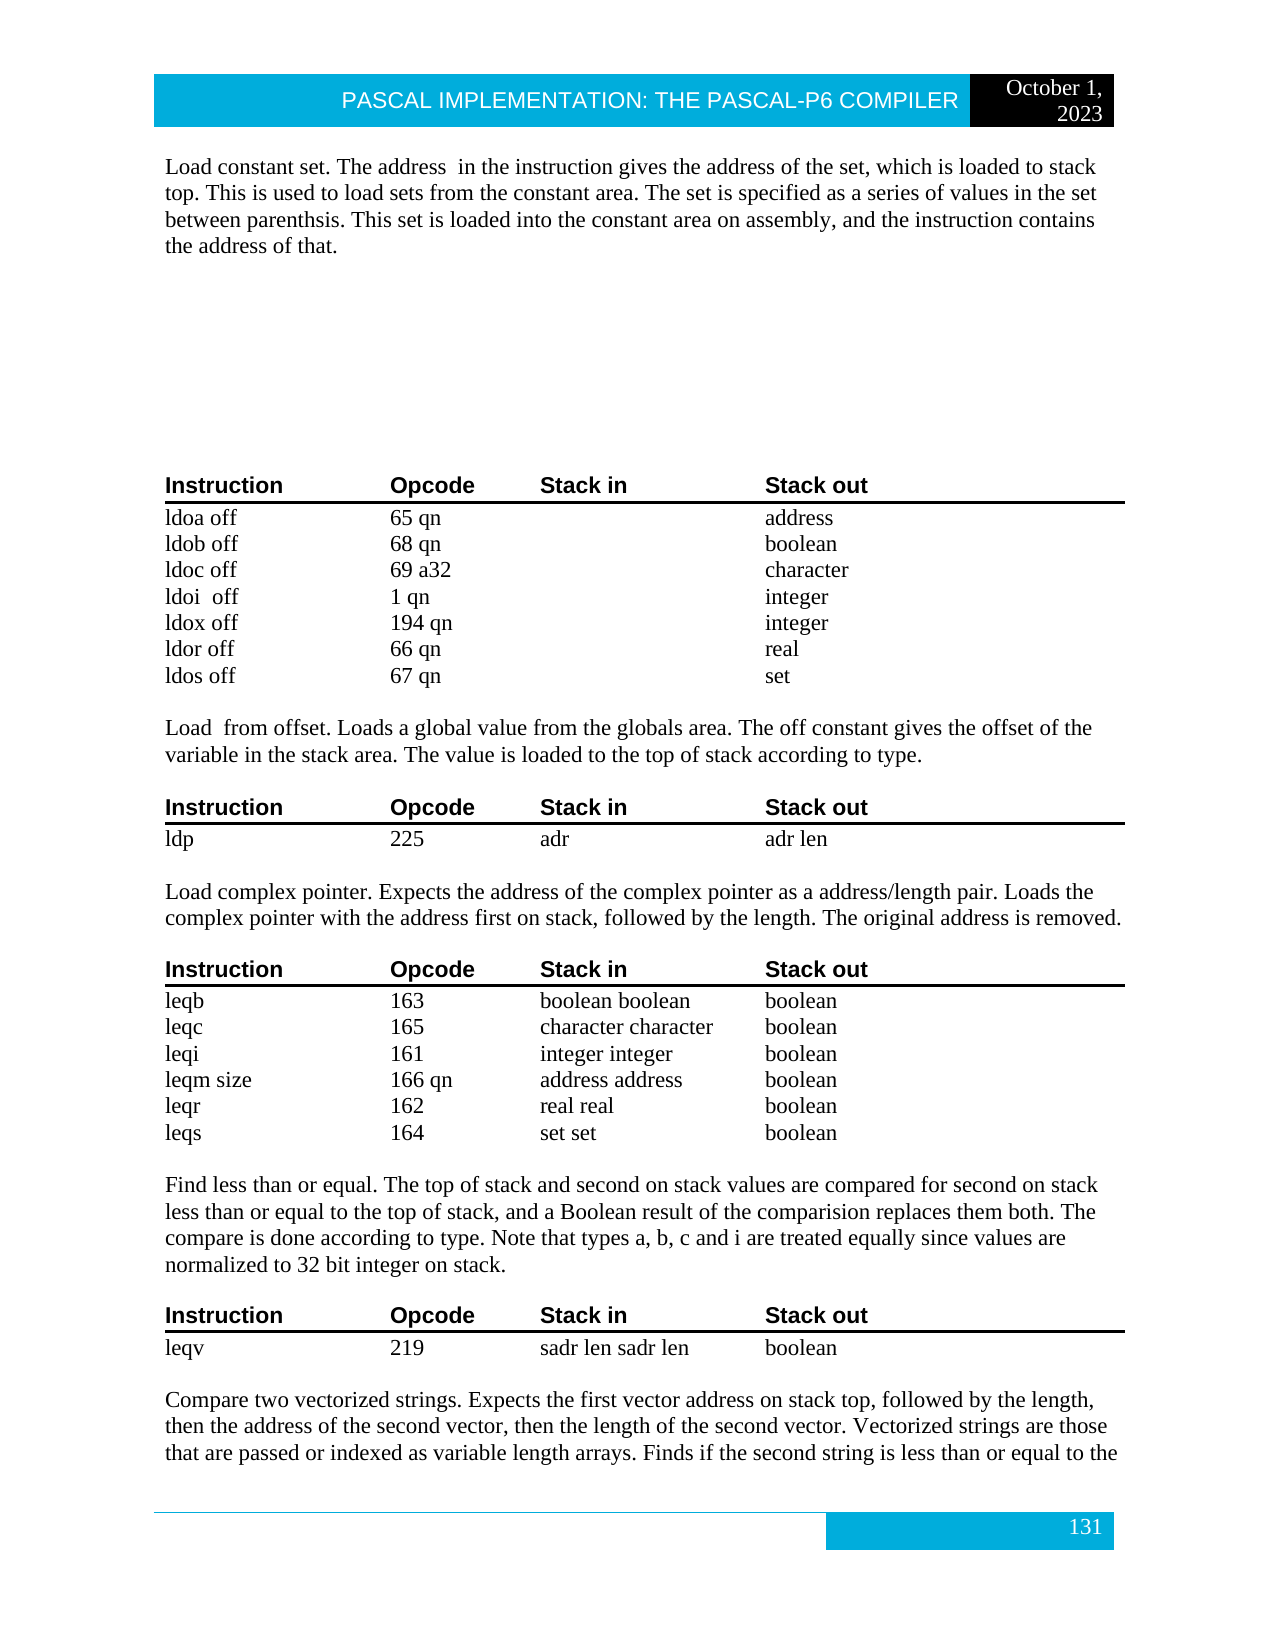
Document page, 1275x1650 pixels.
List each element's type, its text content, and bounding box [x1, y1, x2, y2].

text ldoa off 65 qn address [165, 504, 1125, 530]
text leqv 219 sadr len sadr len boolean [165, 1333, 1125, 1360]
text leqs 164 set set boolean [165, 1119, 1125, 1145]
text ldp 225 adr adr len [165, 825, 1125, 851]
text ldos off 67 qn set [165, 662, 1125, 688]
text Instruction Opcode Stack in Stack out [165, 793, 1125, 822]
text ldox off 194 qn integer [165, 609, 1125, 635]
text Instruction Opcode Stack in Stack out [165, 956, 1125, 984]
text ldoc off 69 a32 character [165, 556, 1125, 583]
text Compare two vectorized strings. Expects the first vector address on stack top, followed by the length, then the address of the second vector, then the length of the second vector. Vectorized strings are those that are passed or indexed as variable length arrays. Finds if the second string is less than or equal to the [165, 1386, 1125, 1465]
text leqc 165 character character boolean [165, 1013, 1125, 1040]
text Instruction Opcode Stack in Stack out [165, 1302, 1125, 1330]
text Load from offset. Loads a global value from the globals area. The off constant gives the offset of the variable in the stack area. The value is loaded to the top of stack according to type. [165, 714, 1125, 767]
text leqr 162 real real boolean [165, 1092, 1125, 1119]
text Load constant set. The address in the instruction gives the address of the set, which is loaded to stack top. This is used to load sets from the constant area. The set is specified as a series of values in the set between parenthsis. This set is loaded into the constant area on assembly, and the instruction contains the address of that. [165, 153, 1125, 258]
text leqi 161 integer integer boolean [165, 1040, 1125, 1066]
text ldob off 68 qn boolean [165, 530, 1125, 556]
text ldor off 66 qn real [165, 635, 1125, 662]
text Instruction Opcode Stack in Stack out [165, 472, 1125, 501]
text Find less than or equal. The top of stack and second on stack values are compared for second on stack less than or equal to the top of stack, and a Boolean result of the comparision replaces them both. The compare is done according to type. Note that types a, b, c and i are treated equally since values are normalized to 32 bit integer on stack. [165, 1172, 1125, 1277]
text leqb 163 boolean boolean boolean [165, 987, 1125, 1013]
text leqm size 166 qn address address boolean [165, 1066, 1125, 1092]
text ldoi off 1 qn integer [165, 583, 1125, 609]
text Load complex pointer. Expects the address of the complex pointer as a address/length pair. Loads the complex pointer with the address first on stack, followed by the length. The original address is removed. [165, 878, 1125, 931]
